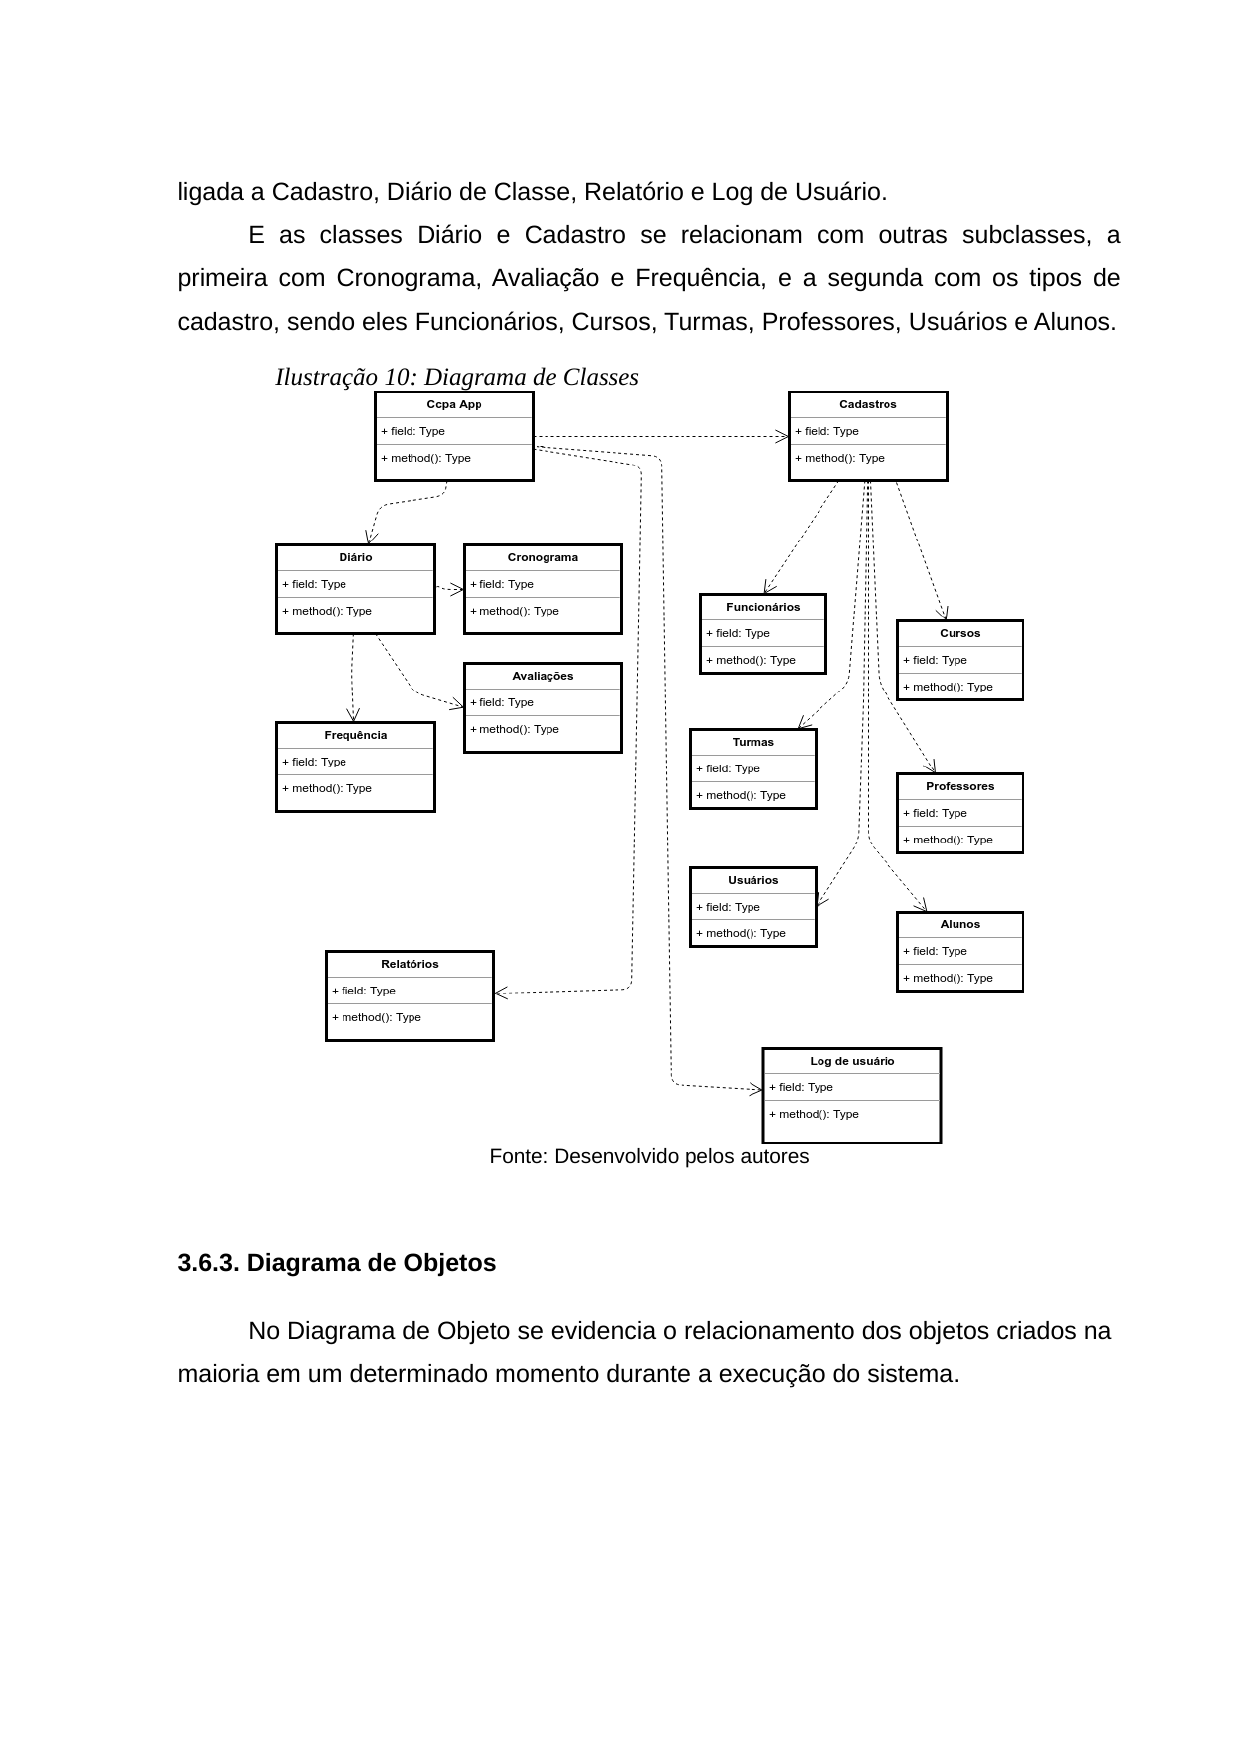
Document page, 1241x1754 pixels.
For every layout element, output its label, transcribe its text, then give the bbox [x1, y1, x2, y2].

text Ilustração 10: Diagrama de Classes [275, 362, 1024, 391]
text Fonte: Desenvolvido pelos autores [177, 350, 1122, 1167]
picture [275, 391, 1024, 1144]
text ligada a Cadastro, Diário de Classe, Relatório e Log de Usuário. [177, 177, 1122, 206]
text No Diagrama de Objeto se evidencia o relacionamento dos objetos criados na maioria em um determinado momento durante a execução do sistema. [177, 1316, 1122, 1388]
subtitle 3.6.3. Diagrama de Objetos [177, 1248, 1122, 1277]
text E as classes Diário e Cadastro se relacionam com outras subclasses, a primeira com Cronograma, Avaliação e Frequência, e a segunda com os tipos de cadastro, sendo eles Funcionários, Cursos, Turmas, Professores, Usuários e Alunos. [177, 220, 1122, 335]
